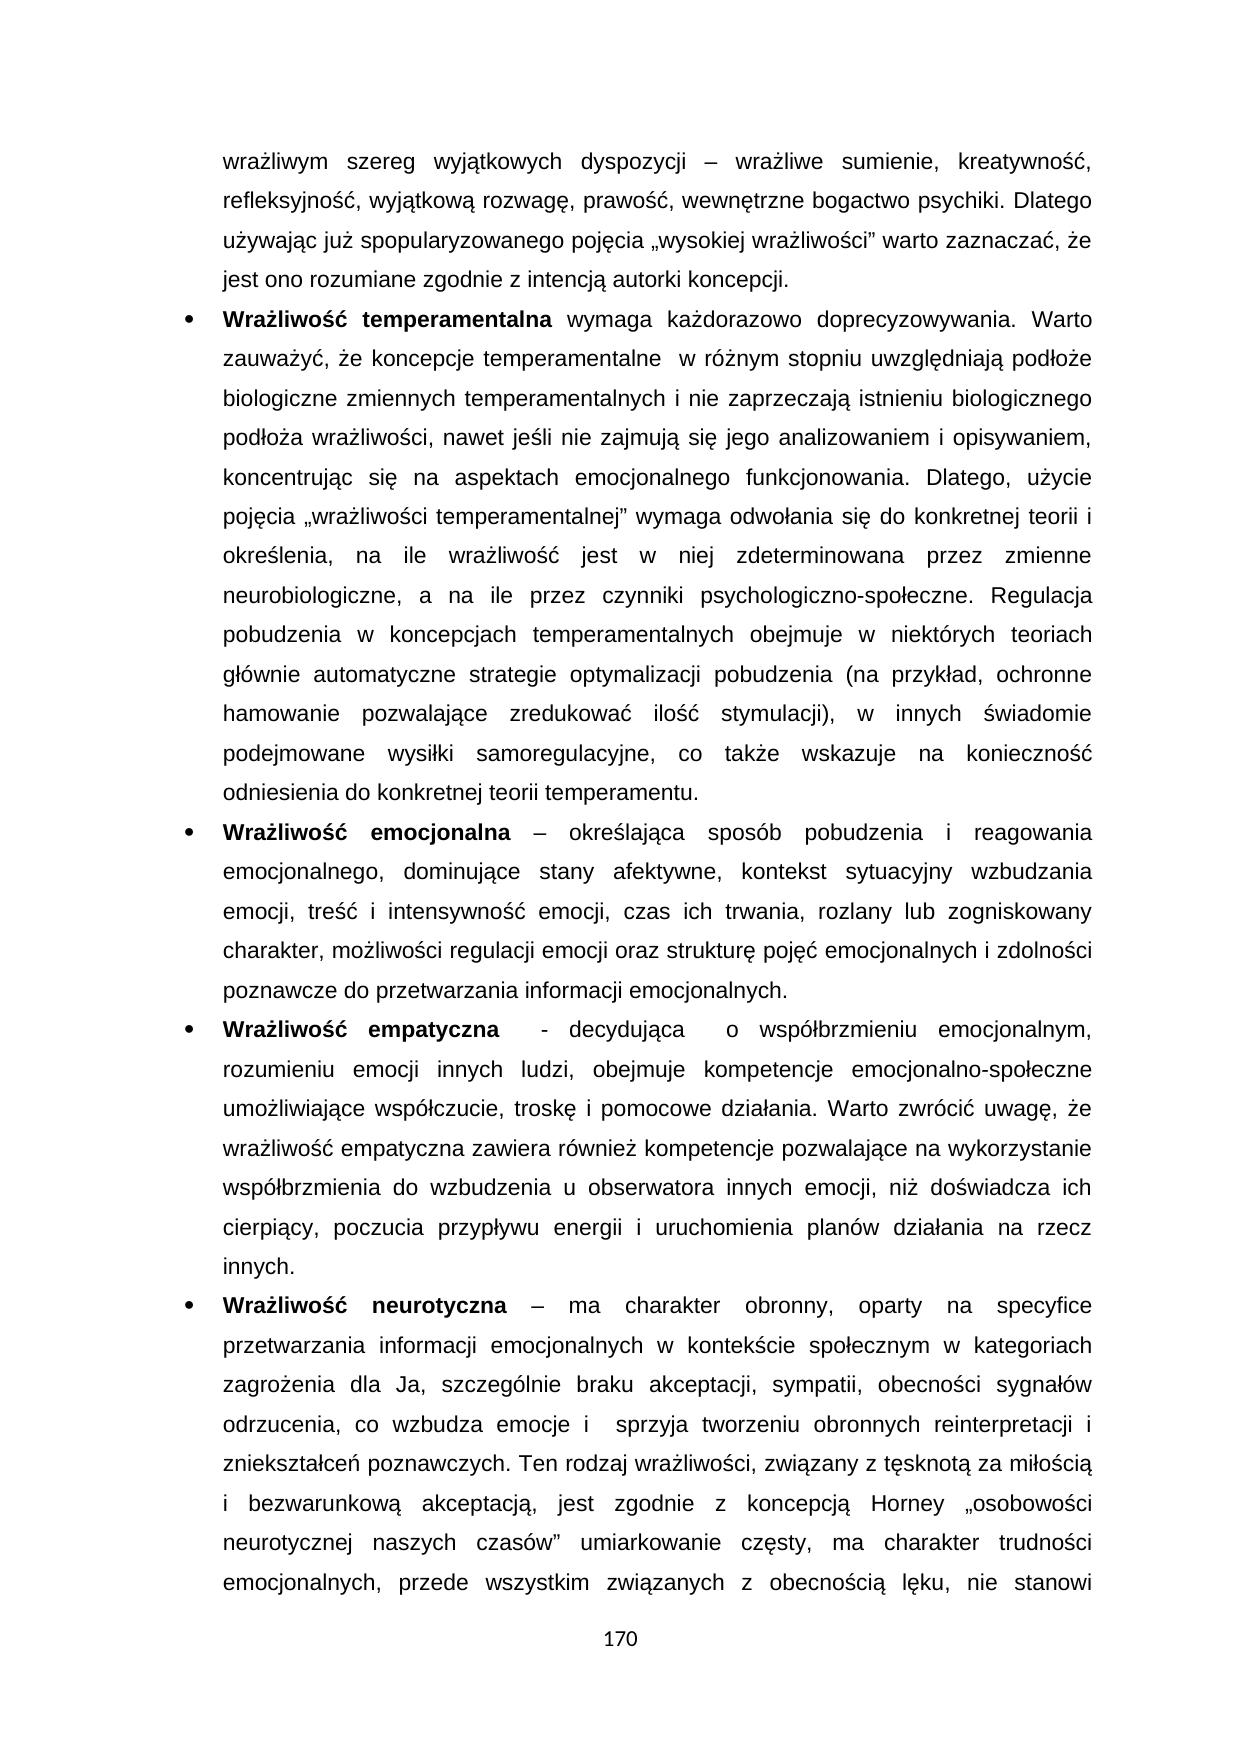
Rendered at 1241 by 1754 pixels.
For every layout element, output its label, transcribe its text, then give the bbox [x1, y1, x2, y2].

list Wrażliwość empatyczna - decydująca o współbrzmieniu emocjonalnym, rozumieniu emocji innych ludzi, obejmuje kompetencje emocjonalno-społeczne umożliwiające współczucie, troskę i pomocowe działania. Warto zwrócić uwagę, że wrażliwość empatyczna zawiera również kompetencje pozwalające na wykorzystanie współbrzmienia do wzbudzenia u obserwatora innych emocji, niż doświadcza ich cierpiący, poczucia przypływu energii i uruchomienia planów działania na rzecz innych. [185, 1016, 1093, 1279]
list Wrażliwość neurotyczna – ma charakter obronny, oparty na specyfice przetwarzania informacji emocjonalnych w kontekście społecznym w kategoriach zagrożenia dla Ja, szczególnie braku akceptacji, sympatii, obecności sygnałów odrzucenia, co wzbudza emocje i sprzyja tworzeniu obronnych reinterpretacji i zniekształceń poznawczych. Ten rodzaj wrażliwości, związany z tęsknotą za miłością i bezwarunkową akceptacją, jest zgodnie z koncepcją Horney „osobowości neurotycznej naszych czasów” umiarkowanie częsty, ma charakter trudności emocjonalnych, przede wszystkim związanych z obecnością lęku, nie stanowi [185, 1292, 1093, 1595]
list Wrażliwość temperamentalna wymaga każdorazowo doprecyzowywania. Warto zauważyć, że koncepcje temperamentalne w różnym stopniu uwzględniają podłoże biologiczne zmiennych temperamentalnych i nie zaprzeczają istnieniu biologicznego podłoża wrażliwości, nawet jeśli nie zajmują się jego analizowaniem i opisywaniem, koncentrując się na aspektach emocjonalnego funkcjonowania. Dlatego, użycie pojęcia „wrażliwości temperamentalnej” wymaga odwołania się do konkretnej teorii i określenia, na ile wrażliwość jest w niej zdeterminowana przez zmienne neurobiologiczne, a na ile przez czynniki psychologiczno-społeczne. Regulacja pobudzenia w koncepcjach temperamentalnych obejmuje w niektórych teoriach głównie automatyczne strategie optymalizacji pobudzenia (na przykład, ochronne hamowanie pozwalające zredukować ilość stymulacji), w innych świadomie podejmowane wysiłki samoregulacyjne, co także wskazuje na konieczność odniesienia do konkretnej teorii temperamentu. [185, 306, 1093, 806]
list Wrażliwość emocjonalna – określająca sposób pobudzenia i reagowania emocjonalnego, dominujące stany afektywne, kontekst sytuacyjny wzbudzania emocji, treść i intensywność emocji, czas ich trwania, rozlany lub zogniskowany charakter, możliwości regulacji emocji oraz strukturę pojęć emocjonalnych i zdolności poznawcze do przetwarzania informacji emocjonalnych. [185, 819, 1093, 1003]
list wrażliwym szereg wyjątkowych dyspozycji – wrażliwe sumienie, kreatywność, refleksyjność, wyjątkową rozwagę, prawość, wewnętrzne bogactwo psychiki. Dlatego używając już spopularyzowanego pojęcia „wysokiej wrażliwości” warto zaznaczać, że jest ono rozumiane zgodnie z intencją autorki koncepcji. [185, 148, 1093, 292]
